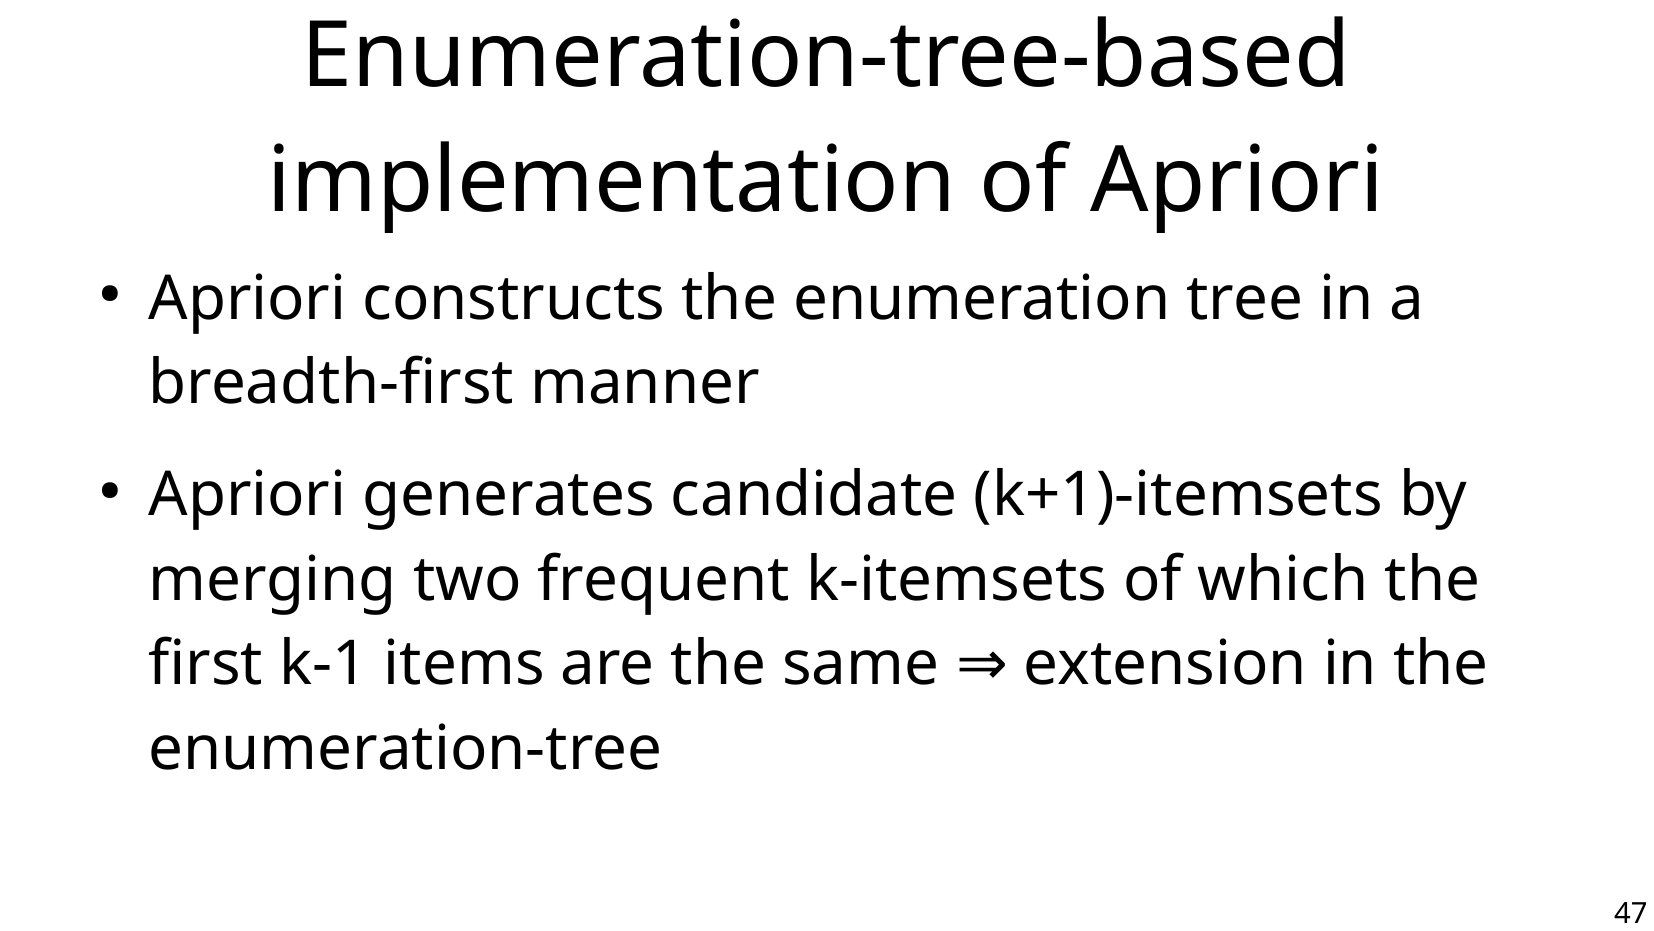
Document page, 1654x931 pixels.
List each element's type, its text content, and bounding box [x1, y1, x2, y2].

title Enumeration-tree-based implementation of Apriori [82, 1, 1571, 226]
list Apriori constructs the enumeration tree in a breadth-first manner Apriori generates candidate (k+1)-itemsets by merging two frequent k-itemsets of which the first k-1 items are the same ⇒ extension in the enumeration-tree [82, 253, 1571, 793]
